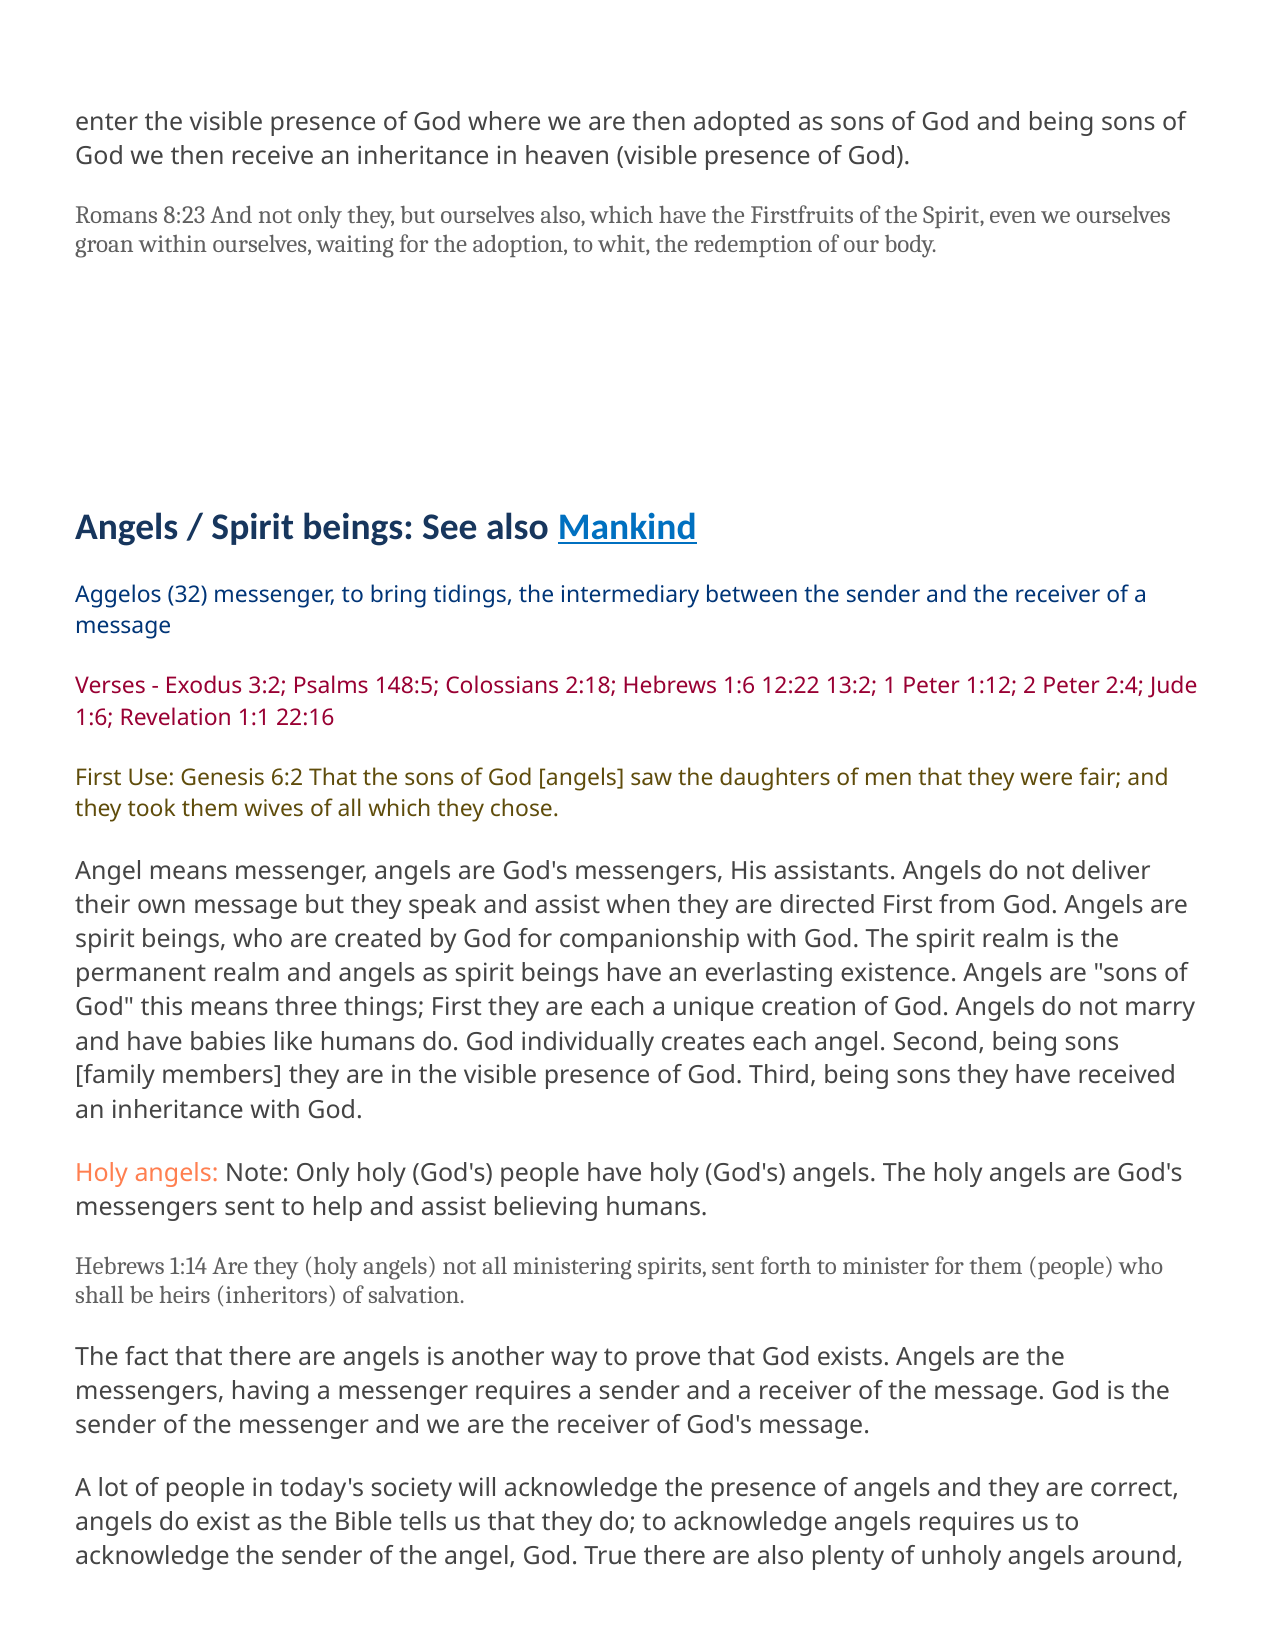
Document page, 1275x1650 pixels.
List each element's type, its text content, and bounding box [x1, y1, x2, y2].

text First Use: Genesis 6:2 That the sons of God [angels] saw the daughters of men that they were fair; and they took them wives of all which they chose. [75, 761, 1200, 824]
text The fact that there are angels is another way to prove that God exists. Angels are the messengers, having a messenger requires a sender and a receiver of the message. God is the sender of the messenger and we are the receiver of God's message. [75, 1338, 1200, 1441]
text Angel means messenger, angels are God's messengers, His assistants. Angels do not deliver their own message but they speak and assist when they are directed First from God. Angels are spirit beings, who are created by God for companionship with God. The spirit realm is the permanent realm and angels as spirit beings have an everlasting existence. Angels are "sons of God" this means three things; First they are each a unique creation of God. Angels do not marry and have babies like humans do. God individually creates each angel. Second, being sons [family members] they are in the visible presence of God. Third, being sons they have received an inheritance with God. [75, 853, 1200, 1125]
subtitle Angels / Spirit beings: See also Mankind [75, 503, 1200, 549]
text Hebrews 1:14 Are they (holy angels) not all ministering spirits, sent forth to minister for them (people) who shall be heirs (inheritors) of salvation. [75, 1252, 1200, 1309]
text enter the visible presence of God where we are then adopted as sons of God and being sons of God we then receive an inheritance in heaven (visible presence of God). [75, 104, 1200, 172]
text Romans 8:23 And not only they, but ourselves also, which have the Firstfruits of the Spirit, even we ourselves groan within ourselves, waiting for the adoption, to whit, the redemption of our body. [75, 201, 1200, 258]
text Aggelos (32) messenger, to bring tidings, the intermediary between the sender and the receiver of a message [75, 578, 1200, 640]
text Verses - Exodus 3:2; Psalms 148:5; Colossians 2:18; Hebrews 1:6 12:22 13:2; 1 Peter 1:12; 2 Peter 2:4; Jude 1:6; Revelation 1:1 22:16 [75, 669, 1200, 732]
text A lot of people in today's society will acknowledge the presence of angels and they are correct, angels do exist as the Bible tells us that they do; to acknowledge angels requires us to acknowledge the sender of the angel, God. True there are also plenty of unholy angels around, [75, 1470, 1200, 1572]
text Holy angels: Note: Only holy (God's) people have holy (God's) angels. The holy angels are God's messengers sent to help and assist believing humans. [75, 1154, 1200, 1223]
